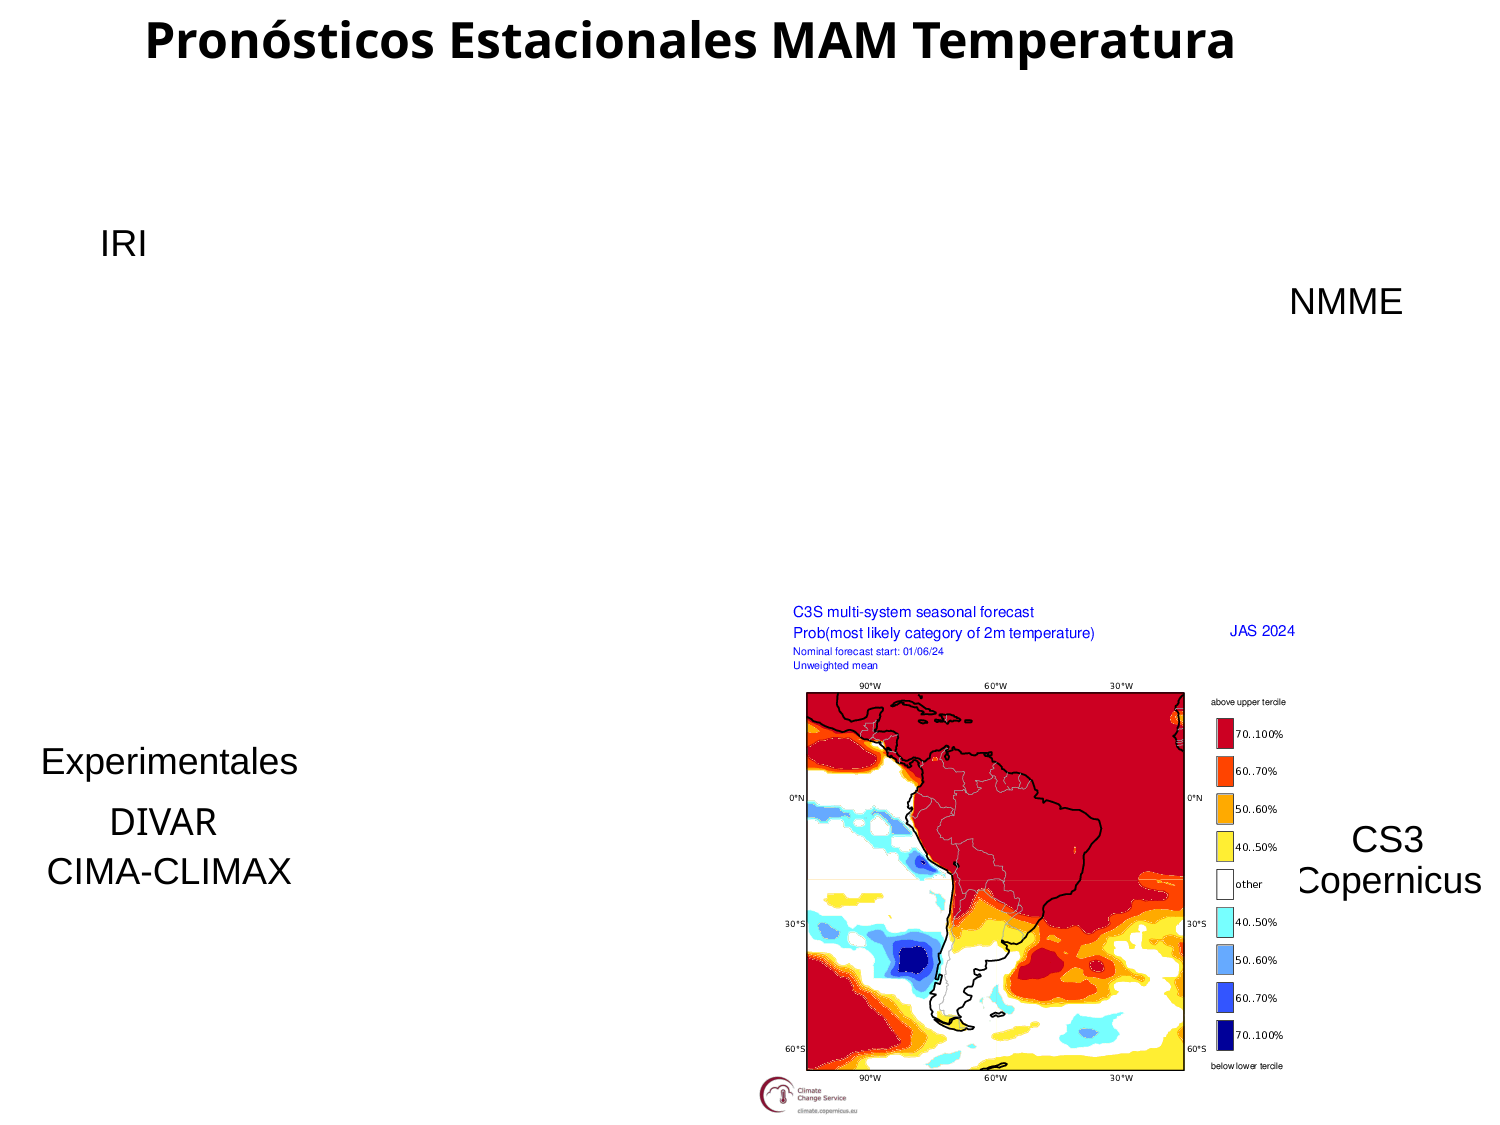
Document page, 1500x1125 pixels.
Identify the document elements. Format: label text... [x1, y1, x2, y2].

text_box Experimentales DIVAR CIMA-CLIMAX [1, 732, 338, 890]
text_box Pronósticos Estacionales MAM Temperatura [1016, 0, 1418, 129]
text_box NMME [1263, 273, 1430, 373]
picture [259, 0, 1173, 1123]
text_box CS3 Copernicus [1300, 810, 1500, 952]
text_box Pronósticos Estacionales MAM Temperatura [129, 0, 862, 129]
text_box IRI [53, 214, 195, 272]
picture [754, 600, 1300, 1119]
